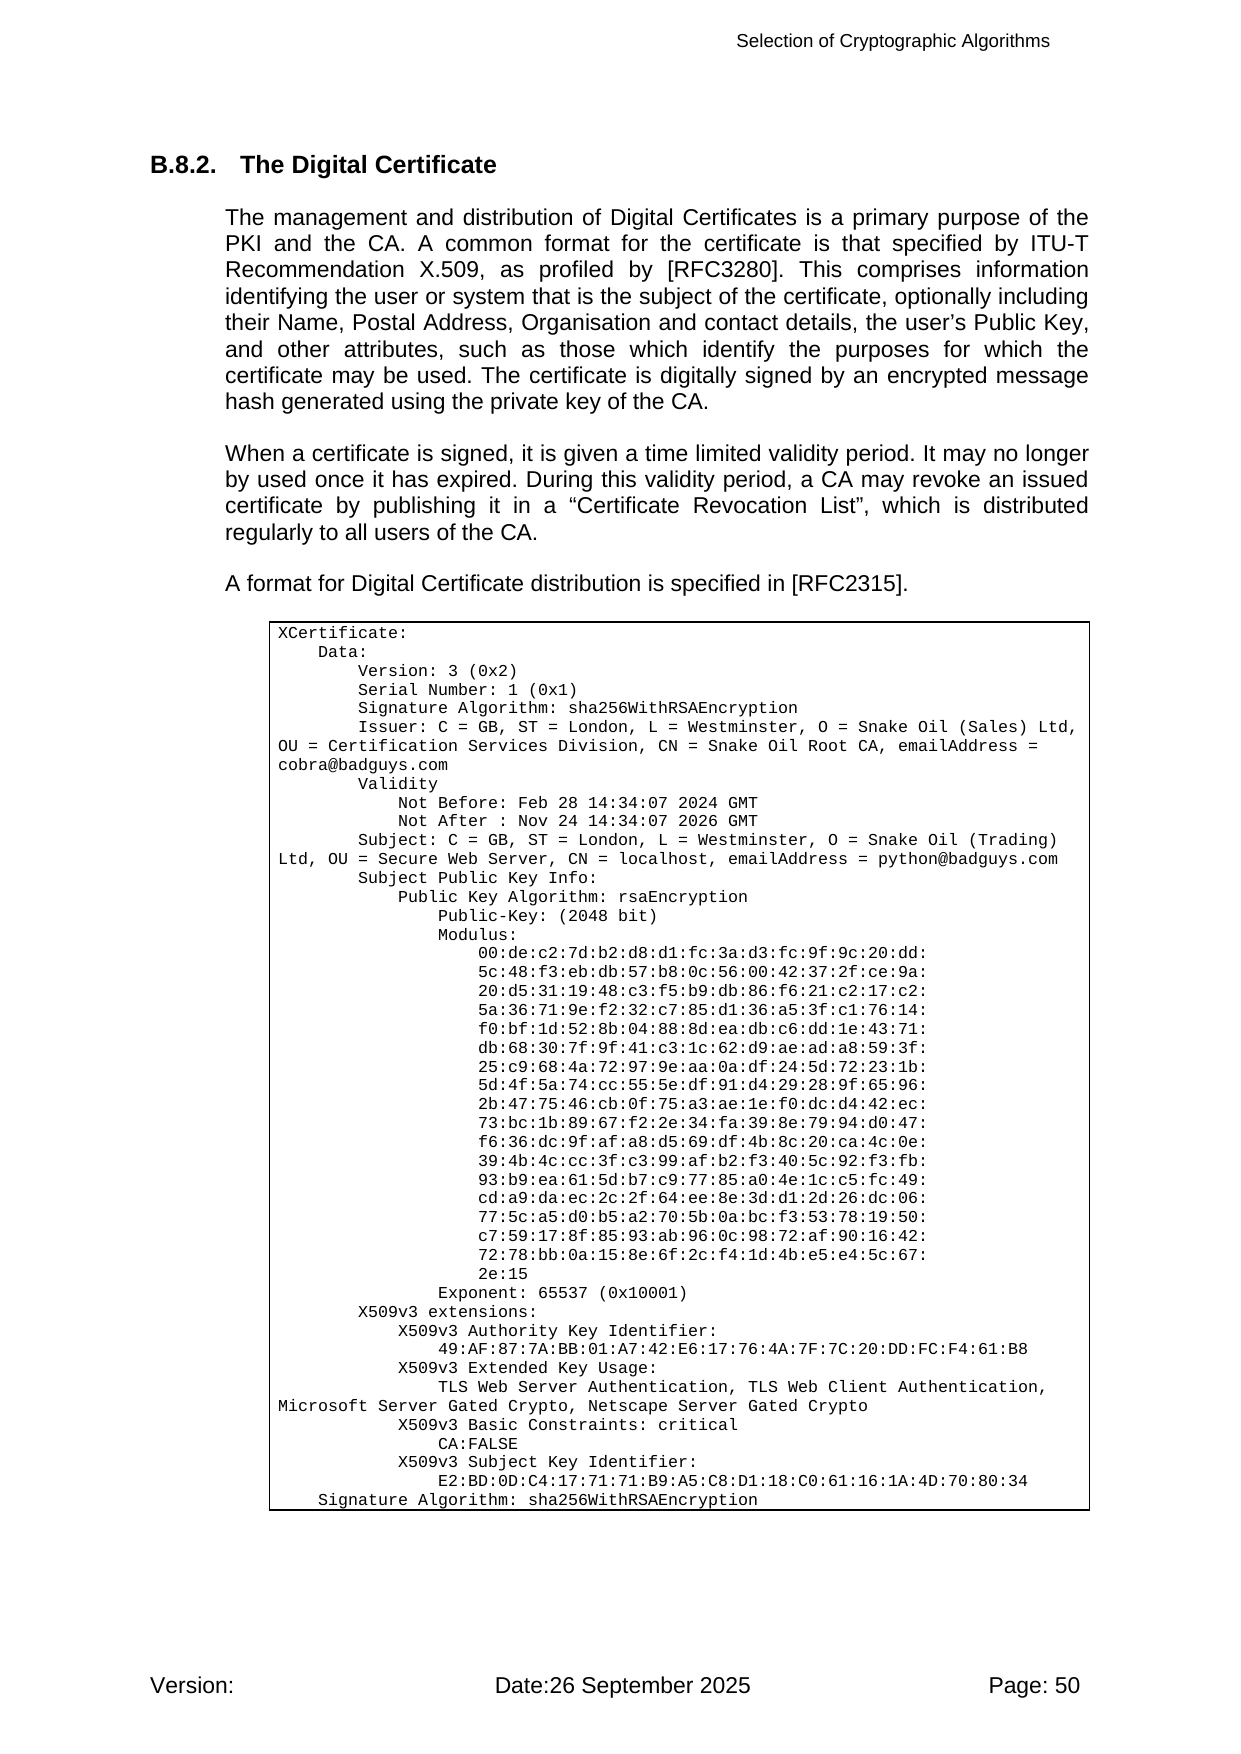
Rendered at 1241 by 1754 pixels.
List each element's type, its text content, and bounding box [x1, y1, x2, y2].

text E2:BD:0D:C4:17:71:71:B9:A5:C8:D1:18:C0:61:16:1A:4D:70:80:34 [270, 1470, 1089, 1489]
text 93:b9:ea:61:5d:b7:c9:77:85:a0:4e:1c:c5:fc:49: [270, 1168, 1089, 1187]
text Signature Algorithm: sha256WithRSAEncryption [270, 697, 1089, 716]
text 5c:48:f3:eb:db:57:b8:0c:56:00:42:37:2f:ce:9a: [270, 961, 1089, 979]
text X509v3 Extended Key Usage: [270, 1357, 1089, 1376]
text TLS Web Server Authentication, TLS Web Client Authentication, Microsoft Server Gated Crypto, Netscape Server Gated Crypto [270, 1376, 1089, 1413]
text 49:AF:87:7A:BB:01:A7:42:E6:17:76:4A:7F:7C:20:DD:FC:F4:61:B8 [270, 1338, 1089, 1357]
text When a certificate is signed, it is given a time limited validity period. It may no longer by used once it has expired. During this validity period, a CA may revoke an issued certificate by publishing it in a “Certificate Revocation List”, which is distributed regularly to all users of the CA. [225, 439, 1090, 545]
text Public-Key: (2048 bit) [270, 904, 1089, 923]
subtitle The Digital Certificate [150, 150, 1090, 179]
text Modulus: [270, 923, 1089, 942]
text 25:c9:68:4a:72:97:9e:aa:0a:df:24:5d:72:23:1b: [270, 1055, 1089, 1074]
text f0:bf:1d:52:8b:04:88:8d:ea:db:c6:dd:1e:43:71: [270, 1017, 1089, 1036]
text cd:a9:da:ec:2c:2f:64:ee:8e:3d:d1:2d:26:dc:06: [270, 1187, 1089, 1206]
text f6:36:dc:9f:af:a8:d5:69:df:4b:8c:20:ca:4c:0e: [270, 1130, 1089, 1149]
text 00:de:c2:7d:b2:d8:d1:fc:3a:d3:fc:9f:9c:20:dd: [270, 942, 1089, 961]
text Issuer: C = GB, ST = London, L = Westminster, O = Snake Oil (Sales) Ltd, OU = Certification Services Division, CN = Snake Oil Root CA, emailAddress = cobra@badguys.com [270, 716, 1089, 772]
text The management and distribution of Digital Certificates is a primary purpose of the PKI and the CA. A common format for the certificate is that specified by ITU-T Recommendation X.509, as profiled by [RFC3280]. This comprises information identifying the user or system that is the subject of the certificate, optionally including their Name, Postal Address, Organisation and contact details, the user’s Public Key, and other attributes, such as those which identify the purposes for which the certificate may be used. The certificate is digitally signed by an encrypted message hash generated using the private key of the CA. [225, 204, 1090, 414]
text Version: 3 (0x2) [270, 659, 1089, 678]
text 39:4b:4c:cc:3f:c3:99:af:b2:f3:40:5c:92:f3:fb: [270, 1149, 1089, 1168]
text c7:59:17:8f:85:93:ab:96:0c:98:72:af:90:16:42: [270, 1225, 1089, 1243]
text 5a:36:71:9e:f2:32:c7:85:d1:36:a5:3f:c1:76:14: [270, 998, 1089, 1017]
text 2b:47:75:46:cb:0f:75:a3:ae:1e:f0:dc:d4:42:ec: [270, 1093, 1089, 1112]
text Data: [270, 640, 1089, 659]
text Exponent: 65537 (0x10001) [270, 1281, 1089, 1300]
text X509v3 Authority Key Identifier: [270, 1319, 1089, 1338]
text A format for Digital Certificate distribution is specified in [RFC2315]. [225, 570, 1090, 596]
text db:68:30:7f:9f:41:c3:1c:62:d9:ae:ad:a8:59:3f: [270, 1036, 1089, 1055]
text Serial Number: 1 (0x1) [270, 678, 1089, 697]
text 77:5c:a5:d0:b5:a2:70:5b:0a:bc:f3:53:78:19:50: [270, 1206, 1089, 1225]
text Subject: C = GB, ST = London, L = Westminster, O = Snake Oil (Trading) Ltd, OU = Secure Web Server, CN = localhost, emailAddress = python@badguys.com [270, 829, 1089, 866]
text X509v3 Basic Constraints: critical [270, 1413, 1089, 1432]
text 5d:4f:5a:74:cc:55:5e:df:91:d4:29:28:9f:65:96: [270, 1074, 1089, 1093]
text Not After : Nov 24 14:34:07 2026 GMT [270, 810, 1089, 829]
text X509v3 Subject Key Identifier: [270, 1451, 1089, 1470]
text Not Before: Feb 28 14:34:07 2024 GMT [270, 791, 1089, 810]
text Signature Algorithm: sha256WithRSAEncryption [270, 1489, 1089, 1509]
text CA:FALSE [270, 1432, 1089, 1451]
text Validity [270, 772, 1089, 791]
text 20:d5:31:19:48:c3:f5:b9:db:86:f6:21:c2:17:c2: [270, 979, 1089, 998]
text 72:78:bb:0a:15:8e:6f:2c:f4:1d:4b:e5:e4:5c:67: [270, 1243, 1089, 1262]
text XCertificate: [270, 623, 1089, 640]
text X509v3 extensions: [270, 1300, 1089, 1319]
text 73:bc:1b:89:67:f2:2e:34:fa:39:8e:79:94:d0:47: [270, 1112, 1089, 1130]
text Public Key Algorithm: rsaEncryption [270, 885, 1089, 904]
text Subject Public Key Info: [270, 866, 1089, 885]
text 2e:15 [270, 1262, 1089, 1281]
